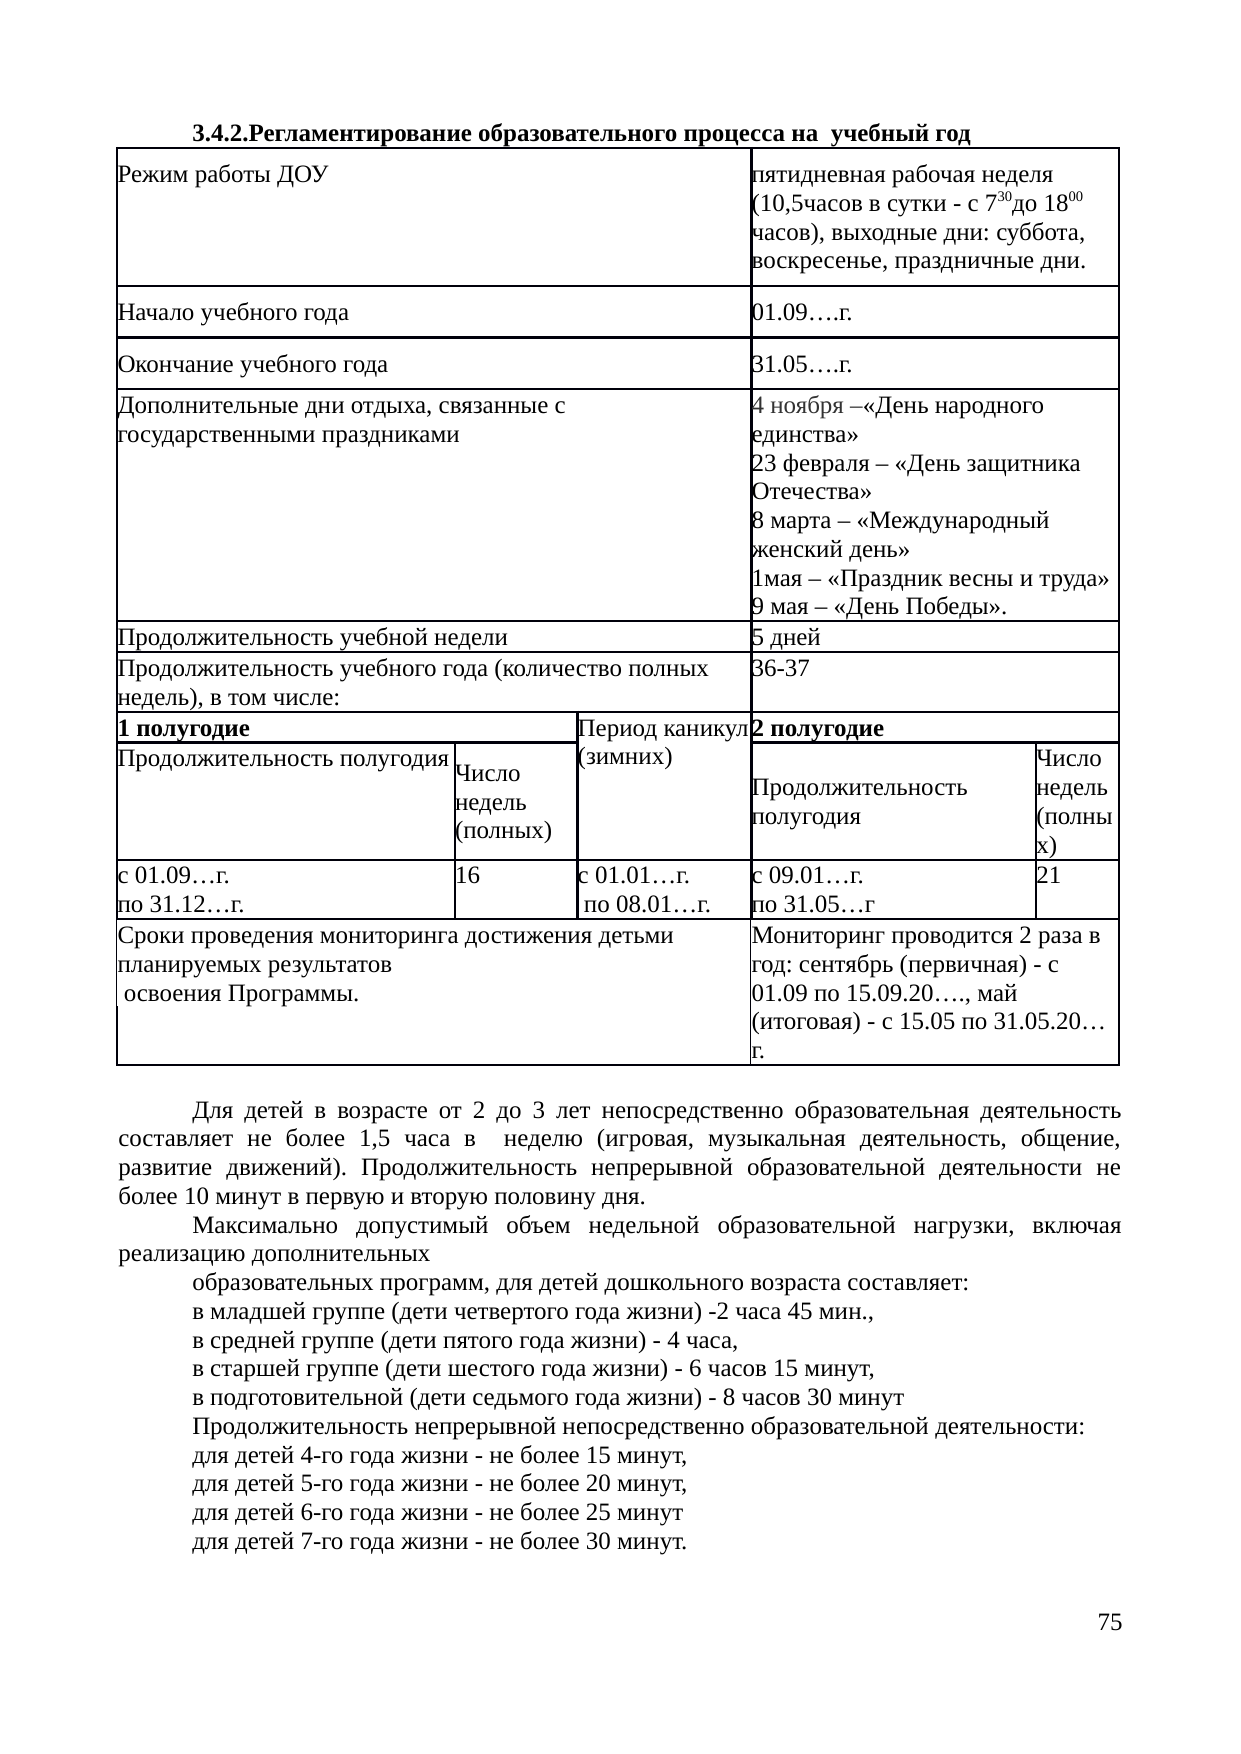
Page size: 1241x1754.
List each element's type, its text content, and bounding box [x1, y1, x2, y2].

text в подготовительной (дети седьмого года жизни) - 8 часов 30 минут [118, 1382, 1122, 1411]
text в старшей группе (дети шестого года жизни) - 6 часов 15 минут, [118, 1353, 1122, 1382]
table_cell Продолжительность учебной недели [118, 622, 750, 651]
text для детей 4-го года жизни - не более 15 минут, [118, 1440, 1122, 1468]
table_cell Мониторинг проводится 2 раза в год: сентябрь (первичная) - с 01.09 по 15.09.20…., май (итоговая) - с 15.05 по 31.05.20…г. [753, 920, 1118, 1064]
text в младшей группе (дети четвертого года жизни) -2 часа 45 мин., [118, 1296, 1122, 1325]
table_cell Продолжительность учебного года (количество полных недель), в том числе: [118, 653, 750, 711]
text для детей 6-го года жизни - не более 25 минут [118, 1497, 1122, 1526]
table_cell с 01.01…г. по 08.01…г. [579, 861, 750, 918]
table_cell Период каникул (зимних) [579, 713, 750, 858]
table_cell Продолжительность полугодия [753, 744, 1035, 858]
table_cell Начало учебного года [118, 287, 750, 336]
table_cell 2 полугодие [753, 713, 1118, 741]
table_cell Продолжительность полугодия [118, 744, 454, 858]
table_header Режим работы ДОУ [118, 149, 750, 285]
table_cell 36-37 [753, 653, 1118, 711]
table_cell 16 [456, 861, 576, 918]
table_cell Окончание учебного года [118, 339, 750, 388]
table_cell Число недель (полных) [1037, 744, 1118, 858]
text для детей 5-го года жизни - не более 20 минут, [118, 1468, 1122, 1497]
text Для детей в возрасте от 2 до 3 лет непосредственно образовательная деятельность составляет не более 1,5 часа в неделю (игровая, музыкальная деятельность, общение, развитие движений). Продолжительность непрерывной образовательной деятельности не более 10 минут в первую и вторую половину дня. [118, 1095, 1122, 1210]
table_cell 5 дней [753, 622, 1118, 651]
text Продолжительность непрерывной непосредственно образовательной деятельности: [118, 1411, 1122, 1440]
text в средней группе (дети пятого года жизни) - 4 часа, [118, 1325, 1122, 1353]
text образовательных программ, для детей дошкольного возраста составляет: [118, 1267, 1122, 1296]
table_header пятидневная рабочая неделя (10,5часов в сутки - с 730до 1800 часов), выходные дни: суббота, воскресенье, праздничные дни. [753, 149, 1118, 285]
table_cell Сроки проведения мониторинга достижения детьми планируемых результатов освоения Программы. [118, 920, 750, 1064]
text Максимально допустимый объем недельной образовательной нагрузки, включая реализацию дополнительных [118, 1210, 1122, 1267]
table_cell 31.05….г. [753, 339, 1118, 388]
table_cell Дополнительные дни отдыха, связанные с государственными праздниками [118, 390, 750, 620]
table_cell с 09.01…г. по 31.05…г [753, 861, 1035, 918]
table_cell Число недель (полных) [456, 744, 576, 858]
table_cell 1 полугодие [118, 713, 576, 741]
table_cell с 01.09…г. по 31.12…г. [118, 861, 454, 918]
text для детей 7-го года жизни - не более 30 минут. [118, 1526, 1122, 1555]
text 3.4.2.Регламентирование образовательного процесса на учебный год [118, 118, 1122, 147]
table_cell 01.09….г. [753, 287, 1118, 336]
table_cell 21 [1037, 861, 1118, 918]
